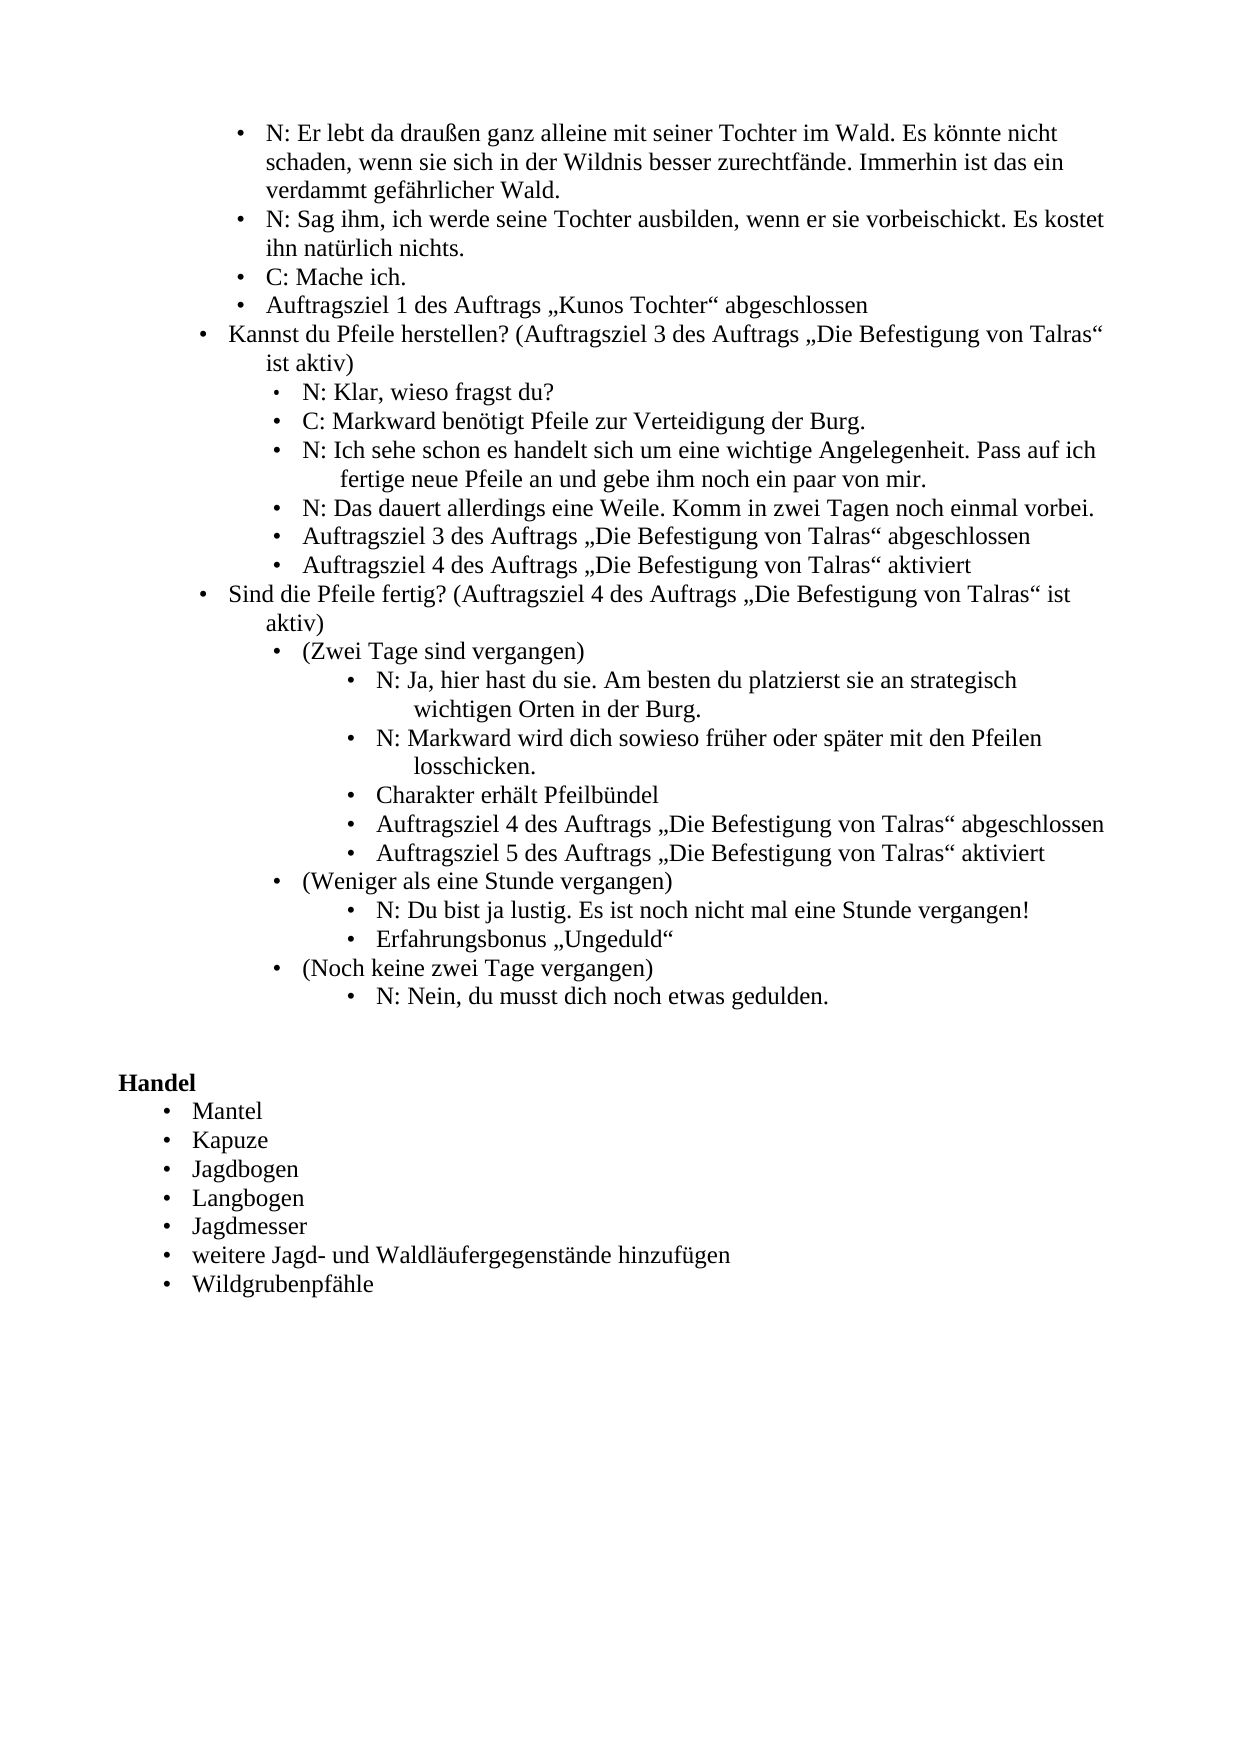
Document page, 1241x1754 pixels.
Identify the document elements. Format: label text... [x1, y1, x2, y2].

list Jagdbogen [162, 1154, 1122, 1183]
list weitere Jagd- und Waldläufergegenstände hinzufügen [162, 1240, 1122, 1269]
list N: Du bist ja lustig. Es ist noch nicht mal eine Stunde vergangen! [346, 895, 1122, 924]
list (Zwei Tage sind vergangen) [272, 636, 1122, 665]
list Wildgrubenpfähle [162, 1269, 1122, 1298]
list N: Klar, wieso fragst du? [272, 377, 1122, 406]
list Auftragsziel 3 des Auftrags „Die Befestigung von Talras“ abgeschlossen [272, 521, 1122, 550]
list C: Markward benötigt Pfeile zur Verteidigung der Burg. [272, 406, 1122, 435]
list C: Mache ich. [236, 262, 1122, 291]
list Auftragsziel 5 des Auftrags „Die Befestigung von Talras“ aktiviert [346, 838, 1122, 866]
list Erfahrungsbonus „Ungeduld“ [346, 924, 1122, 953]
list Langbogen [162, 1183, 1122, 1211]
list Auftragsziel 4 des Auftrags „Die Befestigung von Talras“ abgeschlossen [346, 809, 1122, 838]
list (Noch keine zwei Tage vergangen) [272, 953, 1122, 981]
list Charakter erhält Pfeilbündel [346, 780, 1122, 809]
list N: Das dauert allerdings eine Weile. Komm in zwei Tagen noch einmal vorbei. [272, 493, 1122, 521]
list N: Er lebt da draußen ganz alleine mit seiner Tochter im Wald. Es könnte nicht schaden, wenn sie sich in der Wildnis besser zurechtfände. Immerhin ist das ein verdammt gefährlicher Wald. [236, 118, 1122, 204]
list Jagdmesser [162, 1211, 1122, 1240]
list Mantel [162, 1096, 1122, 1125]
list Auftragsziel 4 des Auftrags „Die Befestigung von Talras“ aktiviert [272, 550, 1122, 579]
list N: Sag ihm, ich werde seine Tochter ausbilden, wenn er sie vorbeischickt. Es kostet ihn natürlich nichts. [236, 204, 1122, 262]
text Handel [118, 1068, 1122, 1096]
list Sind die Pfeile fertig? (Auftragsziel 4 des Auftrags „Die Befestigung von Talras“ ist aktiv) [199, 579, 1122, 636]
list Kapuze [162, 1125, 1122, 1154]
list N: Nein, du musst dich noch etwas gedulden. [346, 981, 1122, 1010]
list N: Ich sehe schon es handelt sich um eine wichtige Angelegenheit. Pass auf ich fertige neue Pfeile an und gebe ihm noch ein paar von mir. [272, 435, 1122, 493]
list Kannst du Pfeile herstellen? (Auftragsziel 3 des Auftrags „Die Befestigung von Talras“ ist aktiv) [199, 319, 1122, 377]
list Auftragsziel 1 des Auftrags „Kunos Tochter“ abgeschlossen [236, 291, 1122, 319]
list N: Ja, hier hast du sie. Am besten du platzierst sie an strategisch wichtigen Orten in der Burg. [346, 665, 1122, 723]
list N: Markward wird dich sowieso früher oder später mit den Pfeilen losschicken. [346, 723, 1122, 780]
list (Weniger als eine Stunde vergangen) [272, 866, 1122, 895]
